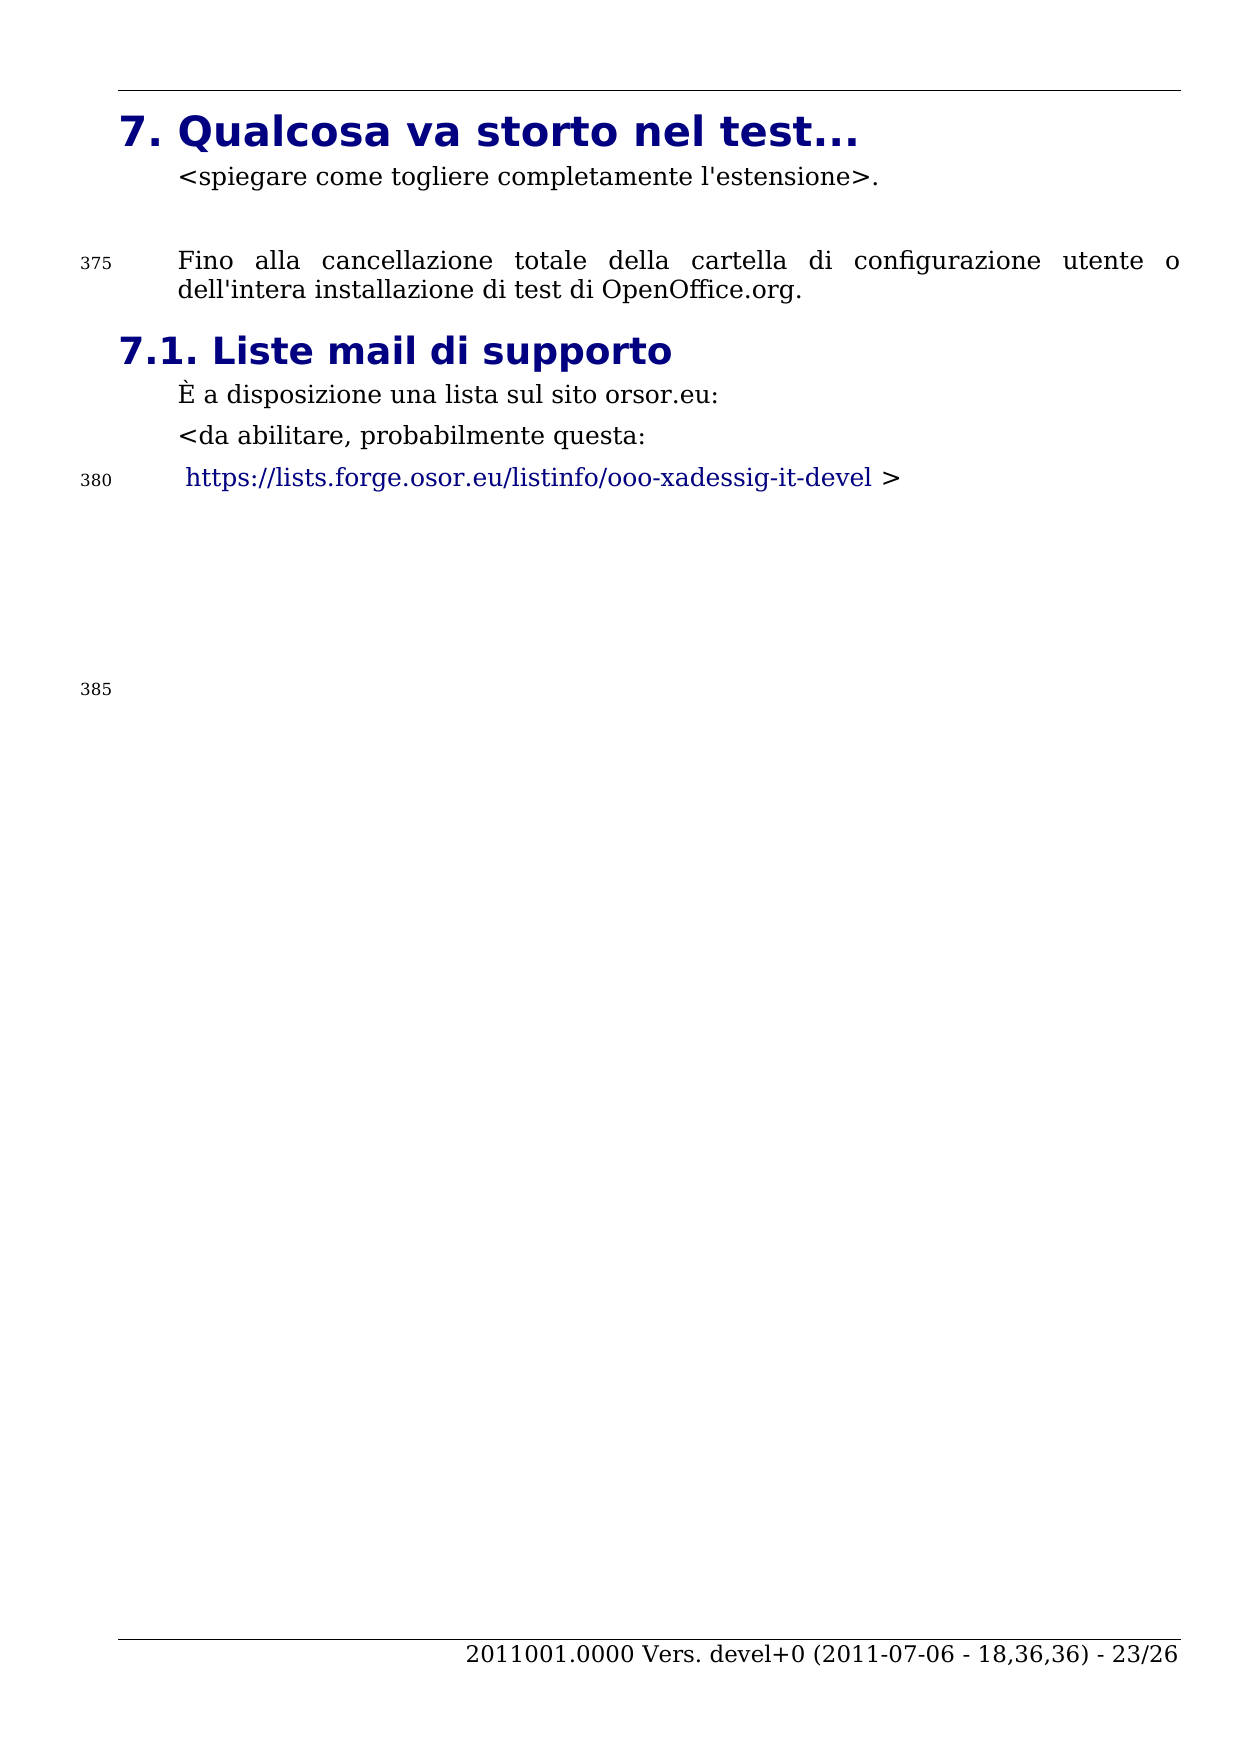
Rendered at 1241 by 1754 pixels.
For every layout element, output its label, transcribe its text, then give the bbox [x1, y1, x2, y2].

subtitle Qualcosa va storto nel test... [118, 107, 1181, 156]
text https://lists.forge.osor.eu/listinfo/ooo-xadessig-it-devel > [177, 463, 1181, 493]
text Fino alla cancellazione totale della cartella di configurazione utente o dell'intera installazione di test di OpenOffice.org. [177, 246, 1181, 305]
text <da abilitare, probabilmente questa: [177, 422, 1181, 451]
subtitle Liste mail di supporto [118, 330, 1181, 373]
text <spiegare come togliere completamente l'estensione>. [177, 163, 1181, 192]
text È a disposizione una lista sul sito orsor.eu: [177, 380, 1181, 409]
